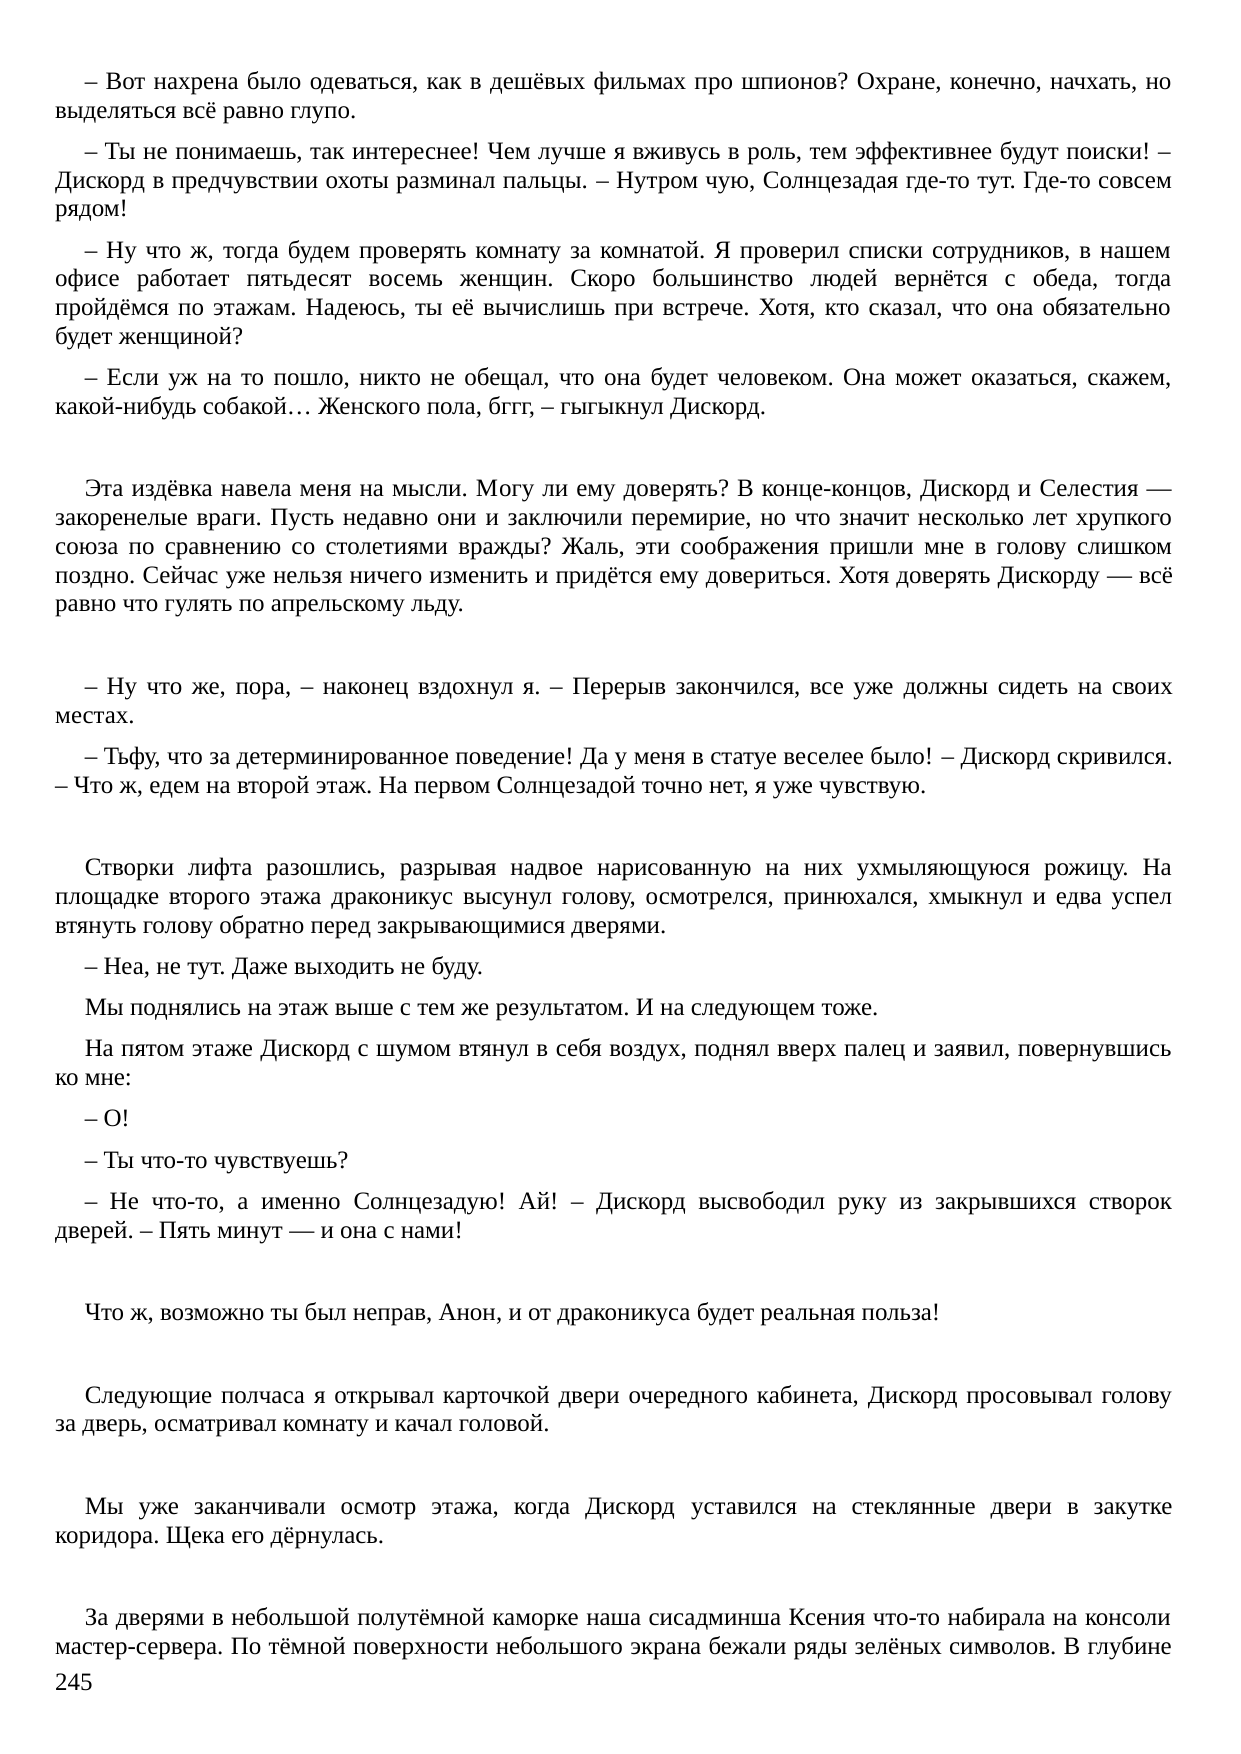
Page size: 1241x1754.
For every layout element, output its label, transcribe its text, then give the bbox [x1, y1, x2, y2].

text – Тьфу, что за детерминированное поведение! Да у меня в статуе веселее было! – Дискорд скривился. – Что ж, едем на второй этаж. На первом Солнцезадой точно нет, я уже чувствую. [55, 741, 1173, 798]
text – Ну что ж, тогда будем проверять комнату за комнатой. Я проверил списки сотрудников, в нашем офисе работает пятьдесят восемь женщин. Скоро большинство людей вернётся с обеда, тогда пройдёмся по этажам. Надеюсь, ты её вычислишь при встрече. Хотя, кто сказал, что она обязательно будет женщиной? [55, 235, 1173, 350]
text Что ж, возможно ты был неправ, Анон, и от драконикуса будет реальная польза! [55, 1297, 1173, 1326]
text Следующие полчаса я открывал карточкой двери очередного кабинета, Дискорд просовывал голову за дверь, осматривал комнату и качал головой. [55, 1380, 1173, 1437]
text Мы поднялись на этаж выше с тем же результатом. И на следующем тоже. [55, 992, 1173, 1021]
text Створки лифта разошлись, разрывая надвое нарисованную на них ухмыляющуюся рожицу. На площадке второго этажа драконикус высунул голову, осмотрелся, принюхался, хмыкнул и едва успел втянуть голову обратно перед закрывающимися дверями. [55, 852, 1173, 938]
text – Вот нахрена было одеваться, как в дешёвых фильмах про шпионов? Охране, конечно, начхать, но выделяться всё равно глупо. [55, 66, 1173, 123]
text На пятом этаже Дискорд с шумом втянул в себя воздух, поднял вверх палец и заявил, повернувшись ко мне: [55, 1033, 1173, 1091]
text – Ты не понимаешь, так интереснее! Чем лучше я вживусь в роль, тем эффективнее будут поиски! –Дискорд в предчувствии охоты разминал пальцы. – Нутром чую, Солнцезадая где-то тут. Где-то совсем рядом! [55, 136, 1173, 222]
text Мы уже заканчивали осмотр этажа, когда Дискорд уставился на стеклянные двери в закутке коридора. Щека его дёрнулась. [55, 1491, 1173, 1548]
text – Не что-то, а именно Солнцезадую! Ай! – Дискорд высвободил руку из закрывшихся створок дверей. – Пять минут — и она с нами! [55, 1186, 1173, 1243]
text – Ты что-то чувствуешь? [55, 1145, 1173, 1173]
text – Ну что же, пора, – наконец вздохнул я. – Перерыв закончился, все уже должны сидеть на своих местах. [55, 671, 1173, 728]
text Эта издёвка навела меня на мысли. Могу ли ему доверять? В конце-концов, Дискорд и Селестия — закоренелые враги. Пусть недавно они и заключили перемирие, но что значит несколько лет хрупкого союза по сравнению со столетиями вражды? Жаль, эти соображения пришли мне в голову слишком поздно. Сейчас уже нельзя ничего изменить и придётся ему довериться. Хотя доверять Дискорду — всё равно что гулять по апрельскому льду. [55, 473, 1173, 617]
text – Неа, не тут. Даже выходить не буду. [55, 951, 1173, 980]
text – О! [55, 1103, 1173, 1132]
text – Если уж на то пошло, никто не обещал, что она будет человеком. Она может оказаться, скажем, какой-нибудь собакой… Женского пола, бггг, – гыгыкнул Дискорд. [55, 362, 1173, 420]
text За дверями в небольшой полутёмной каморке наша сисадминша Ксения что-то набирала на консоли мастер-сервера. По тёмной поверхности небольшого экрана бежали ряды зелёных символов. В глубине [55, 1602, 1173, 1660]
